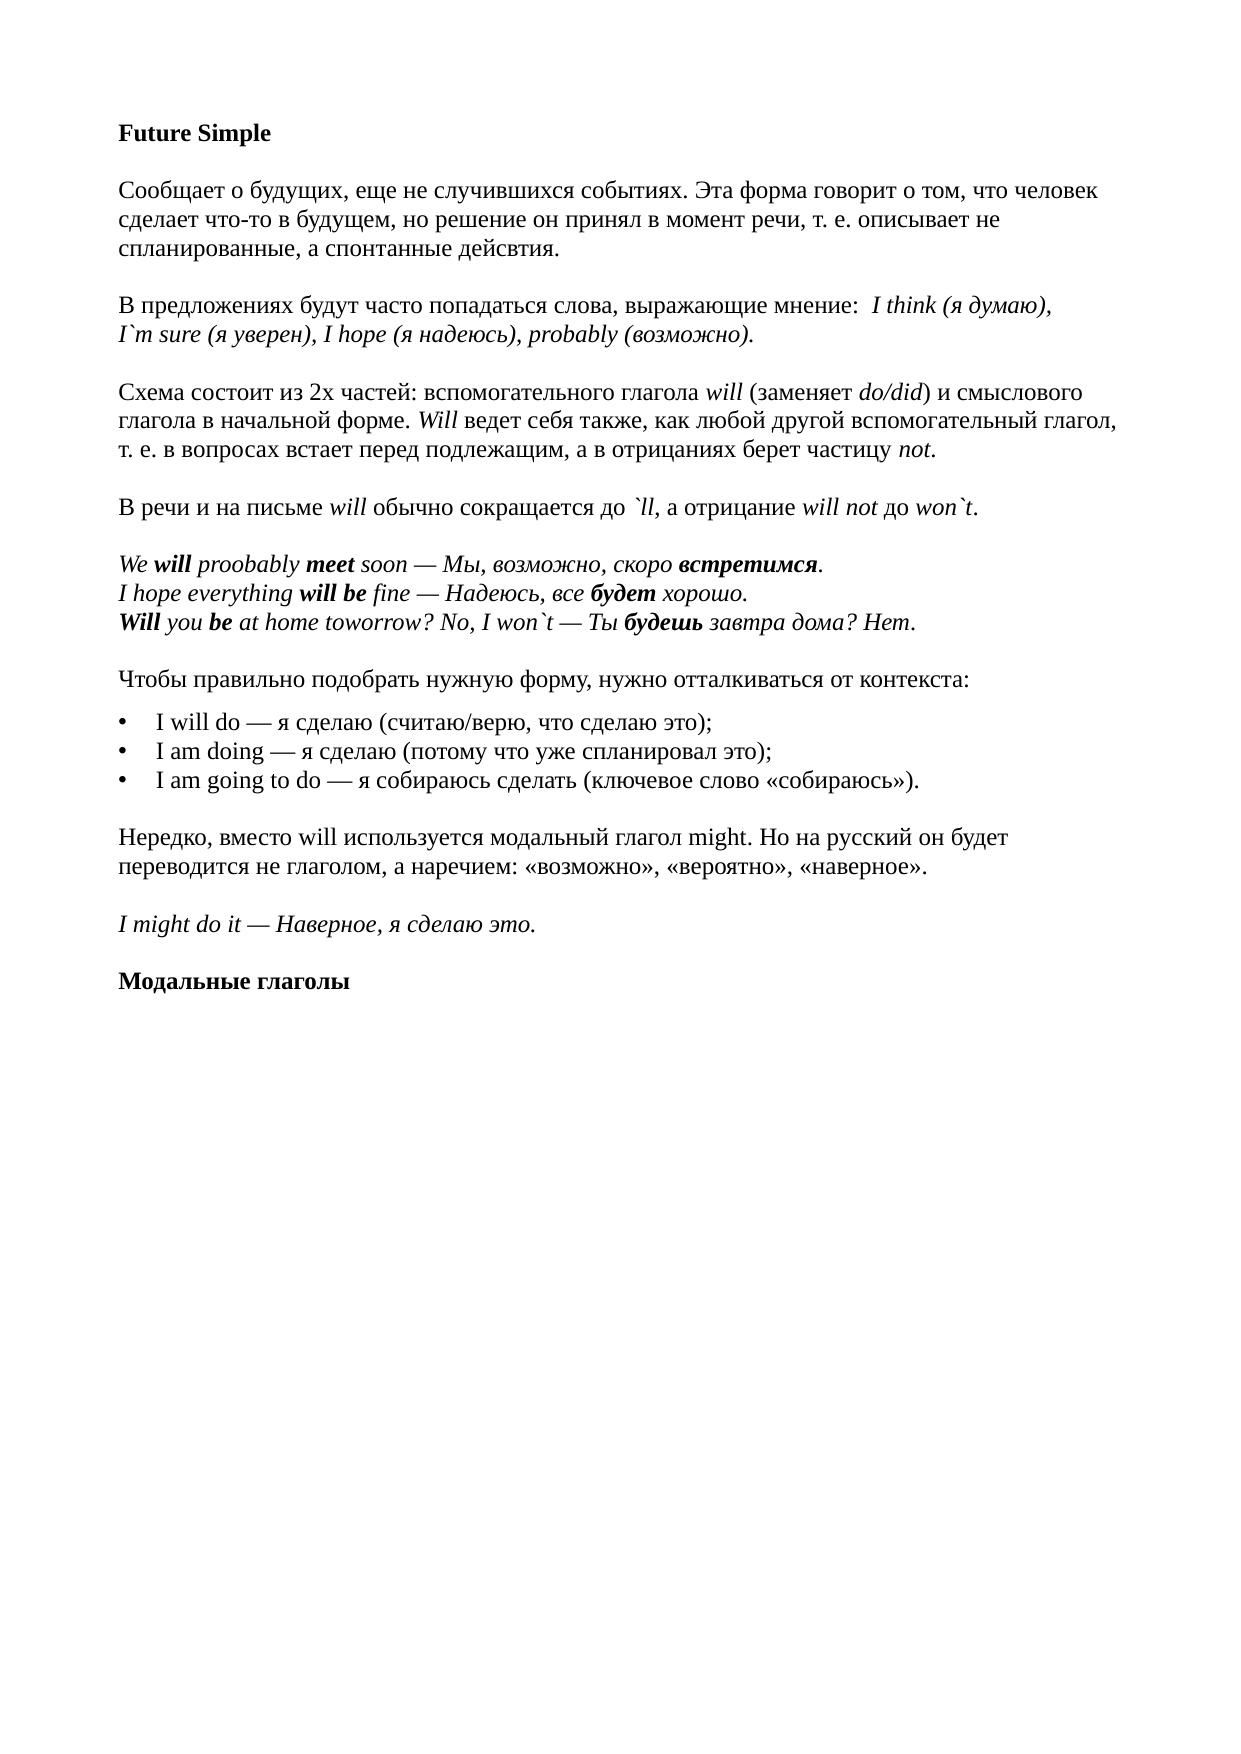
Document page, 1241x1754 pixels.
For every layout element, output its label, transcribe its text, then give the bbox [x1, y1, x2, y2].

list I am doing — я сделаю (потому что уже спланировал это); [118, 736, 1122, 765]
text Схема состоит из 2х частей: вспомогательного глагола will (заменяет do/did) и смыслового глагола в начальной форме. Will ведет себя также, как любой другой вспомогательный глагол, т. е. в вопросах встает перед подлежащим, а в отрицаниях берет частицу not. [118, 377, 1122, 463]
list I will do — я сделаю (считаю/верю, что сделаю это); [118, 707, 1122, 736]
text I`m sure (я уверен), I hope (я надеюсь), probably (возможно). [118, 319, 1122, 348]
text Сообщает о будущих, еще не случившихся событиях. Эта форма говорит о том, что человек сделает что-то в будущем, но решение он принял в момент речи, т. е. описывает не спланированные, а спонтанные дейсвтия. [118, 176, 1122, 262]
text I might do it — Наверное, я сделаю это. [118, 909, 1122, 937]
text В речи и на письме will обычно сокращается до `ll, а отрицание will not до won`t. [118, 492, 1122, 521]
text I hope everything will be fine — Надеюсь, все будет хорошо. [118, 578, 1122, 607]
list I am going to do — я собираюсь сделать (ключевое слово «собираюсь»). [118, 765, 1122, 794]
text We will proobably meet soon — Мы, возможно, скоро встретимся. [118, 549, 1122, 578]
text В предложениях будут часто попадаться слова, выражающие мнение: I think (я думаю), [118, 291, 1122, 319]
text Will you be at home toworrow? No, I won`t — Ты будешь завтра дома? Нет. [118, 607, 1122, 636]
text Future Simple [118, 118, 1122, 147]
text Модальные глаголы [118, 966, 1122, 995]
text Чтобы правильно подобрать нужную форму, нужно отталкиваться от контекста: [118, 664, 1122, 693]
text Нередко, вместо will используется модальный глагол might. Но на русский он будет переводится не глаголом, а наречием: «возможно», «вероятно», «наверное». [118, 822, 1122, 880]
